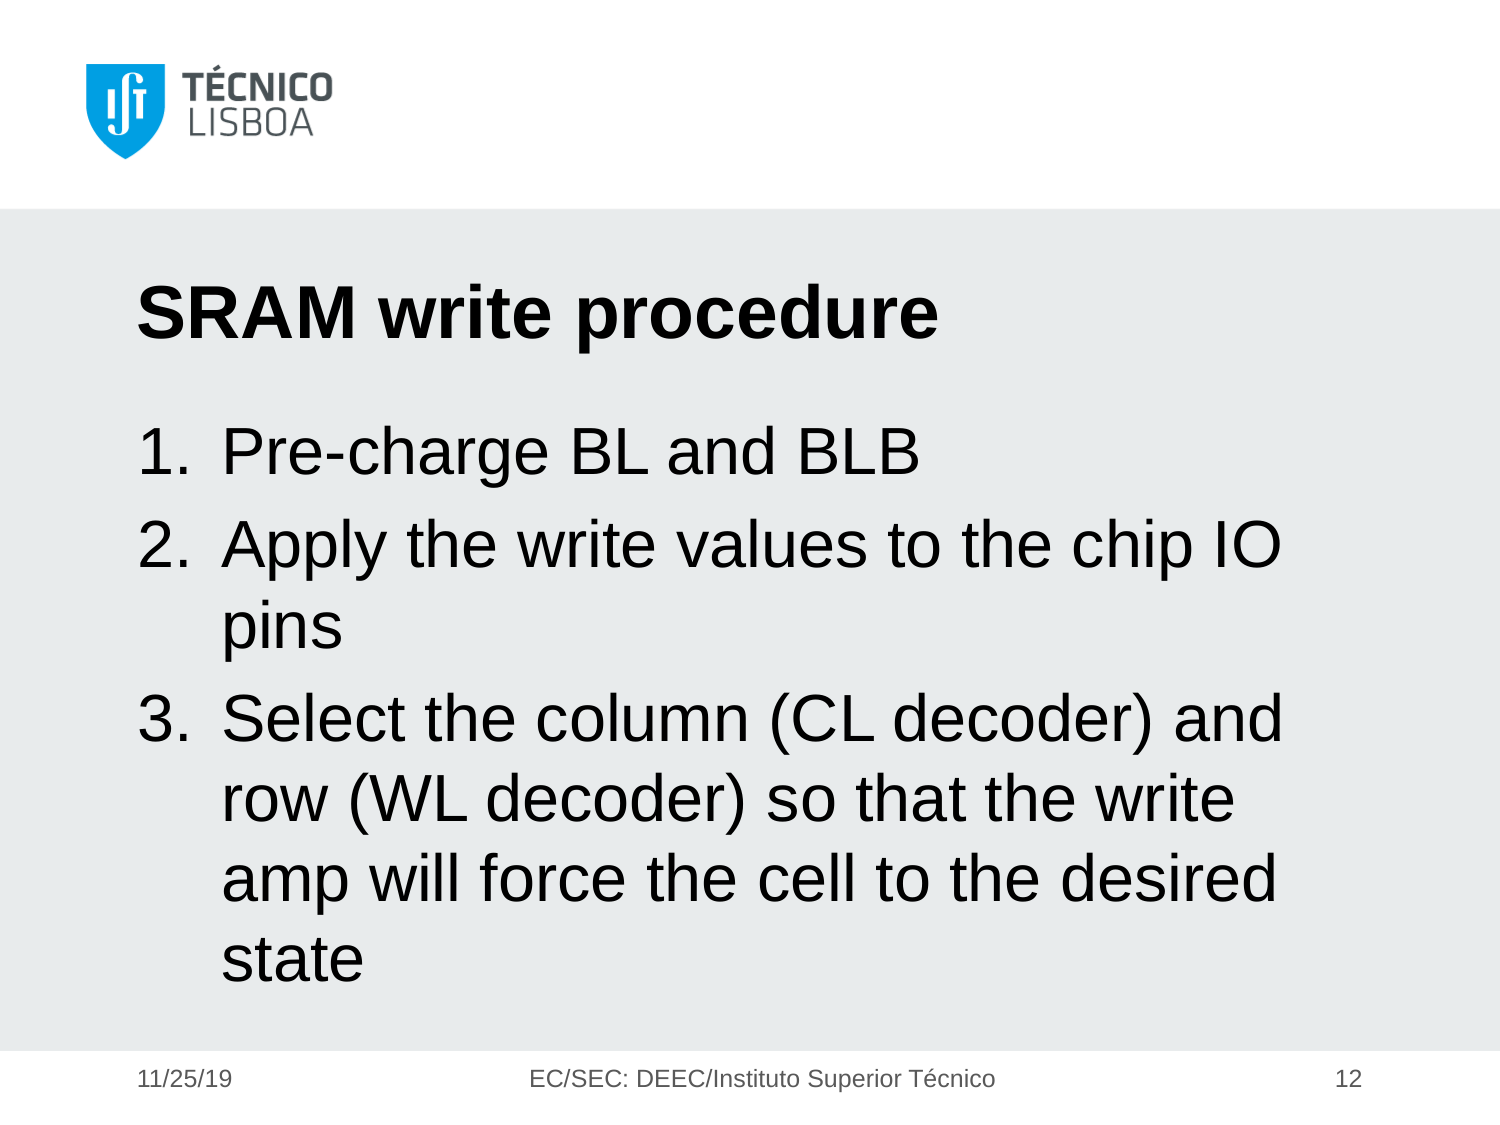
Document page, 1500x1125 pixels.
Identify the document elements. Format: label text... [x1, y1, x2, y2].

footer EC/SEC: DEEC/Instituto Superior Técnico [512, 1052, 1021, 1103]
slide_number 11/25/19 [121, 1052, 425, 1103]
slide_number [1077, 1052, 1378, 1103]
picture [0, 0, 1500, 1125]
title SRAM write procedure [121, 237, 1378, 381]
list Pre-charge BL and BLB Apply the write values to the chip IO pins Select the column (CL decoder) and row (WL decoder) so that the write amp will force the cell to the desired state [121, 400, 1378, 1005]
